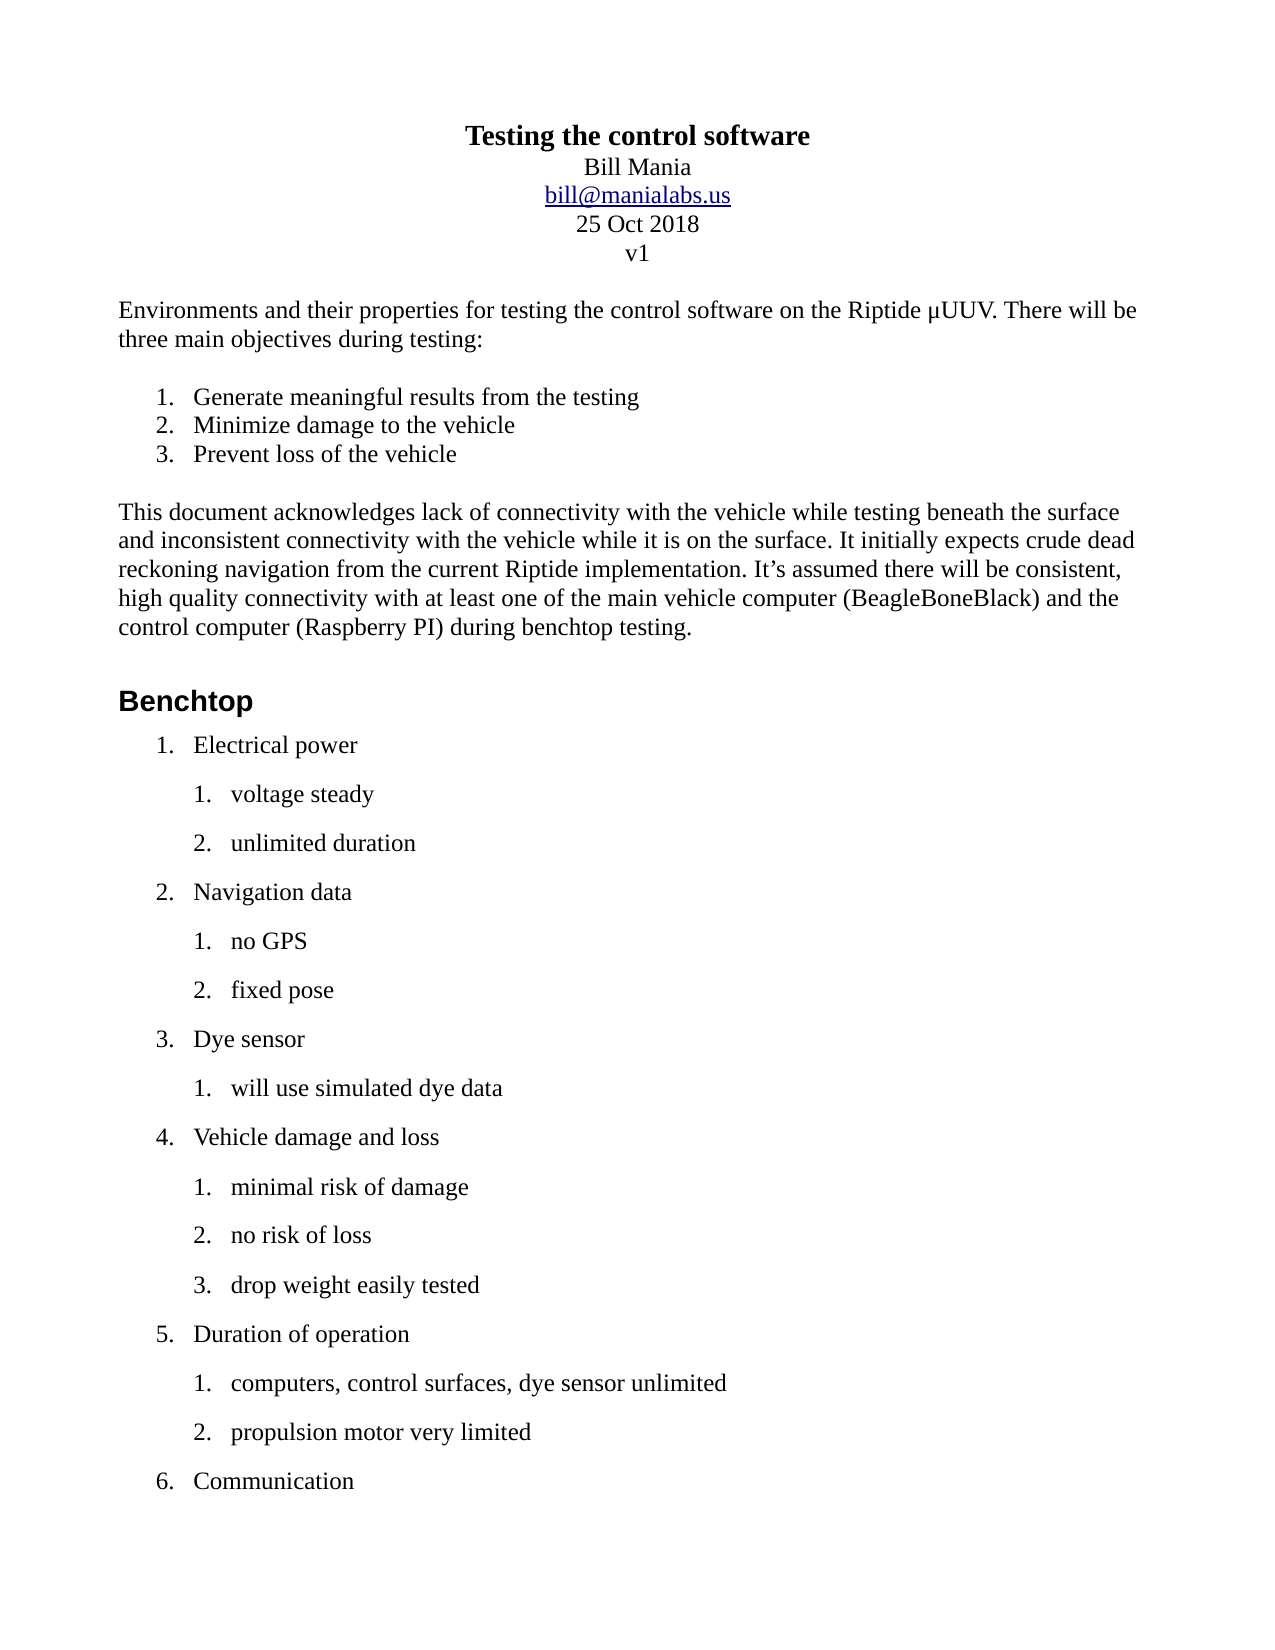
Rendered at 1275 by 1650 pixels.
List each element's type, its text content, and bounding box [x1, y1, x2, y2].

text This document acknowledges lack of connectivity with the vehicle while testing beneath the surface and inconsistent connectivity with the vehicle while it is on the surface. It initially expects crude dead reckoning navigation from the current Riptide implementation. It’s assumed there will be consistent, high quality connectivity with at least one of the main vehicle computer (BeagleBoneBlack) and the control computer (Raspberry PI) during benchtop testing. [118, 497, 1157, 640]
list will use simulated dye data [193, 1073, 1157, 1102]
list Prevent loss of the vehicle [156, 439, 1157, 468]
text Bill Mania [118, 152, 1157, 180]
text 25 Oct 2018 [118, 209, 1157, 238]
list drop weight easily tested [193, 1270, 1157, 1298]
list Vehicle damage and loss [156, 1122, 1157, 1151]
list Dye sensor [156, 1024, 1157, 1053]
list propulsion motor very limited [193, 1417, 1157, 1446]
text Testing the control software [118, 118, 1157, 152]
list Communication [156, 1466, 1157, 1495]
list voltage steady [193, 779, 1157, 808]
list Minimize damage to the vehicle [156, 410, 1157, 439]
list Generate meaningful results from the testing [156, 382, 1157, 410]
text bill@manialabs.us [118, 180, 1157, 209]
subtitle Benchtop [118, 684, 1157, 717]
list minimal risk of damage [193, 1172, 1157, 1200]
list no risk of loss [193, 1221, 1157, 1249]
list computers, control surfaces, dye sensor unlimited [193, 1368, 1157, 1397]
list unlimited duration [193, 828, 1157, 857]
text v1 [118, 238, 1157, 267]
text Environments and their properties for testing the control software on the Riptide μUUV. There will be three main objectives during testing: [118, 295, 1157, 353]
list no GPS [193, 926, 1157, 955]
list Duration of operation [156, 1319, 1157, 1347]
list Electrical power [156, 730, 1157, 759]
list fixed pose [193, 975, 1157, 1004]
list Navigation data [156, 877, 1157, 906]
